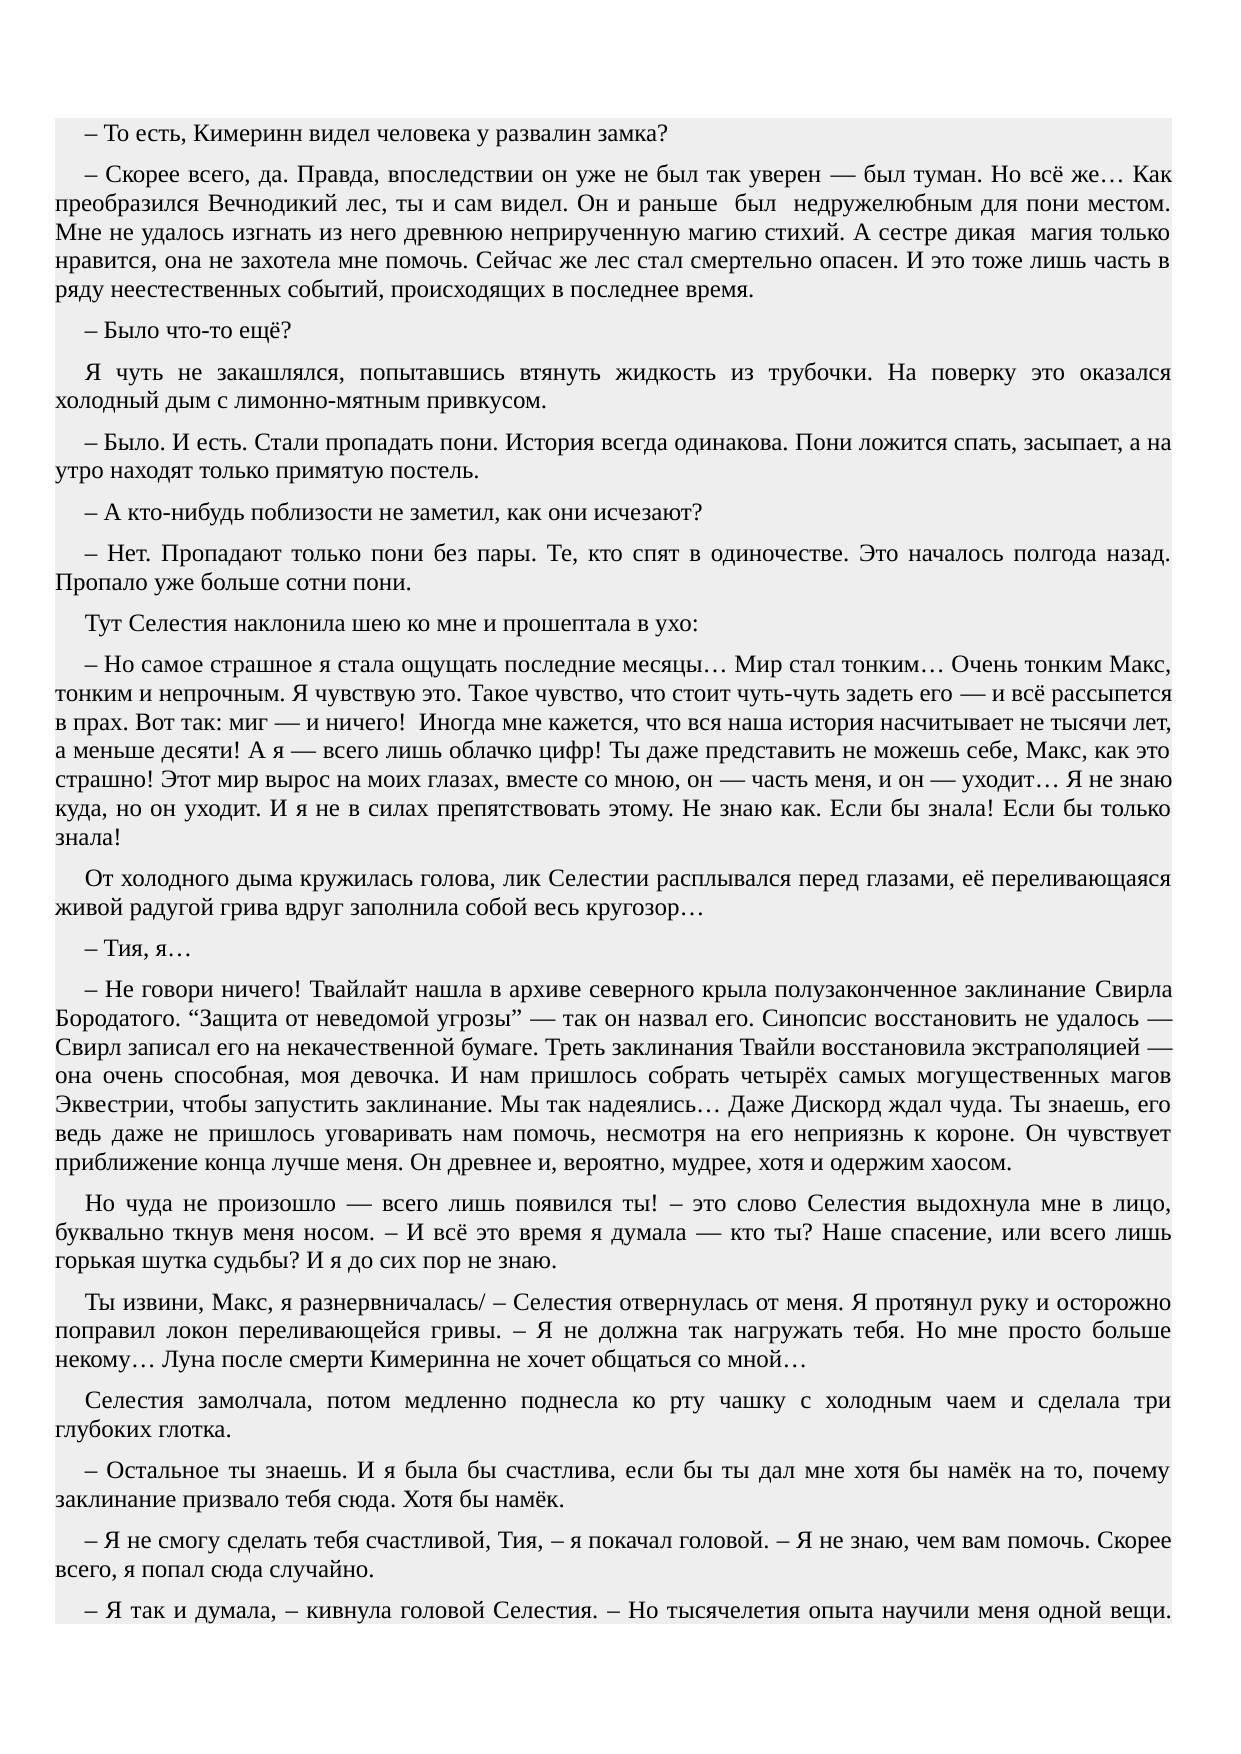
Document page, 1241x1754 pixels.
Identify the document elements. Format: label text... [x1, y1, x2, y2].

text Тут Селестия наклонила шею ко мне и прошептала в ухо: [55, 608, 1172, 637]
text Ты извини, Макс, я разнервничалась/ – Селестия отвернулась от меня. Я протянул руку и осторожно поправил локон переливающейся гривы. – Я не должна так нагружать тебя. Но мне просто больше некому… Луна после смерти Кимеринна не хочет общаться со мной… [55, 1287, 1172, 1373]
text – Я не смогу сделать тебя счастливой, Тия, – я покачал головой. – Я не знаю, чем вам помочь. Скорее всего, я попал сюда случайно. [55, 1526, 1172, 1583]
text Селестия замолчала, потом медленно поднесла ко рту чашку с холодным чаем и сделала три глубоких глотка. [55, 1386, 1172, 1443]
text – Скорее всего, да. Правда, впоследствии он уже не был так уверен — был туман. Но всё же… Как преобразился Вечнодикий лес, ты и сам видел. Он и раньше был недружелюбным для пони местом. Мне не удалось изгнать из него древнюю неприрученную магию стихий. А сестре дикая магия только нравится, она не захотела мне помочь. Сейчас же лес стал смертельно опасен. И это тоже лишь часть в ряду неестественных событий, происходящих в последнее время. [55, 159, 1172, 303]
text – Нет. Пропадают только пони без пары. Те, кто спят в одиночестве. Это началось полгода назад. Пропало уже больше сотни пони. [55, 538, 1172, 596]
text – Я так и думала, – кивнула головой Селестия. – Но тысячелетия опыта научили меня одной вещи. [55, 1596, 1172, 1624]
text – А кто-нибудь поблизости не заметил, как они исчезают? [55, 497, 1172, 526]
text – Остальное ты знаешь. И я была бы счастлива, если бы ты дал мне хотя бы намёк на то, почему заклинание призвало тебя сюда. Хотя бы намёк. [55, 1456, 1172, 1513]
text – Было. И есть. Стали пропадать пони. История всегда одинакова. Пони ложится спать, засыпает, а на утро находят только примятую постель. [55, 427, 1172, 484]
text – То есть, Кимеринн видел человека у развалин замка? [55, 118, 1172, 147]
text – Тия, я… [55, 933, 1172, 962]
text Но чуда не произошло — всего лишь появился ты! – это слово Селестия выдохнула мне в лицо, буквально ткнув меня носом. – И всё это время я думала — кто ты? Наше спасение, или всего лишь горькая шутка судьбы? И я до сих пор не знаю. [55, 1188, 1172, 1274]
text От холодного дыма кружилась голова, лик Селестии расплывался перед глазами, её переливающаяся живой радугой грива вдруг заполнила собой весь кругозор… [55, 863, 1172, 921]
text – Но самое страшное я стала ощущать последние месяцы… Мир стал тонким… Очень тонким Макс, тонким и непрочным. Я чувствую это. Такое чувство, что стоит чуть-чуть задеть его — и всё рассыпется в прах. Вот так: миг — и ничего! Иногда мне кажется, что вся наша история насчитывает не тысячи лет, а меньше десяти! А я — всего лишь облачко цифр! Ты даже представить не можешь себе, Макс, как это страшно! Этот мир вырос на моих глазах, вместе со мною, он — часть меня, и он — уходит… Я не знаю куда, но он уходит. И я не в силах препятствовать этому. Не знаю как. Если бы знала! Если бы только знала! [55, 649, 1172, 851]
text – Не говори ничего! Твайлайт нашла в архиве северного крыла полузаконченное заклинание Cвирла Бородатого. “Защита от неведомой угрозы” — так он назвал его. Синопсис восстановить не удалось — Свирл записал его на некачественной бумаге. Треть заклинания Твайли восстановила экстраполяцией — она очень способная, моя девочка. И нам пришлось собрать четырёх самых могущественных магов Эквестрии, чтобы запустить заклинание. Мы так надеялись… Даже Дискорд ждал чуда. Ты знаешь, его ведь даже не пришлось уговаривать нам помочь, несмотря на его неприязнь к короне. Он чувствует приближение конца лучше меня. Он древнее и, вероятно, мудрее, хотя и одержим хаосом. [55, 974, 1172, 1176]
text Я чуть не закашлялся, попытавшись втянуть жидкость из трубочки. На поверку это оказался холодный дым с лимонно-мятным привкусом. [55, 357, 1172, 414]
text – Было что-то ещё? [55, 316, 1172, 344]
